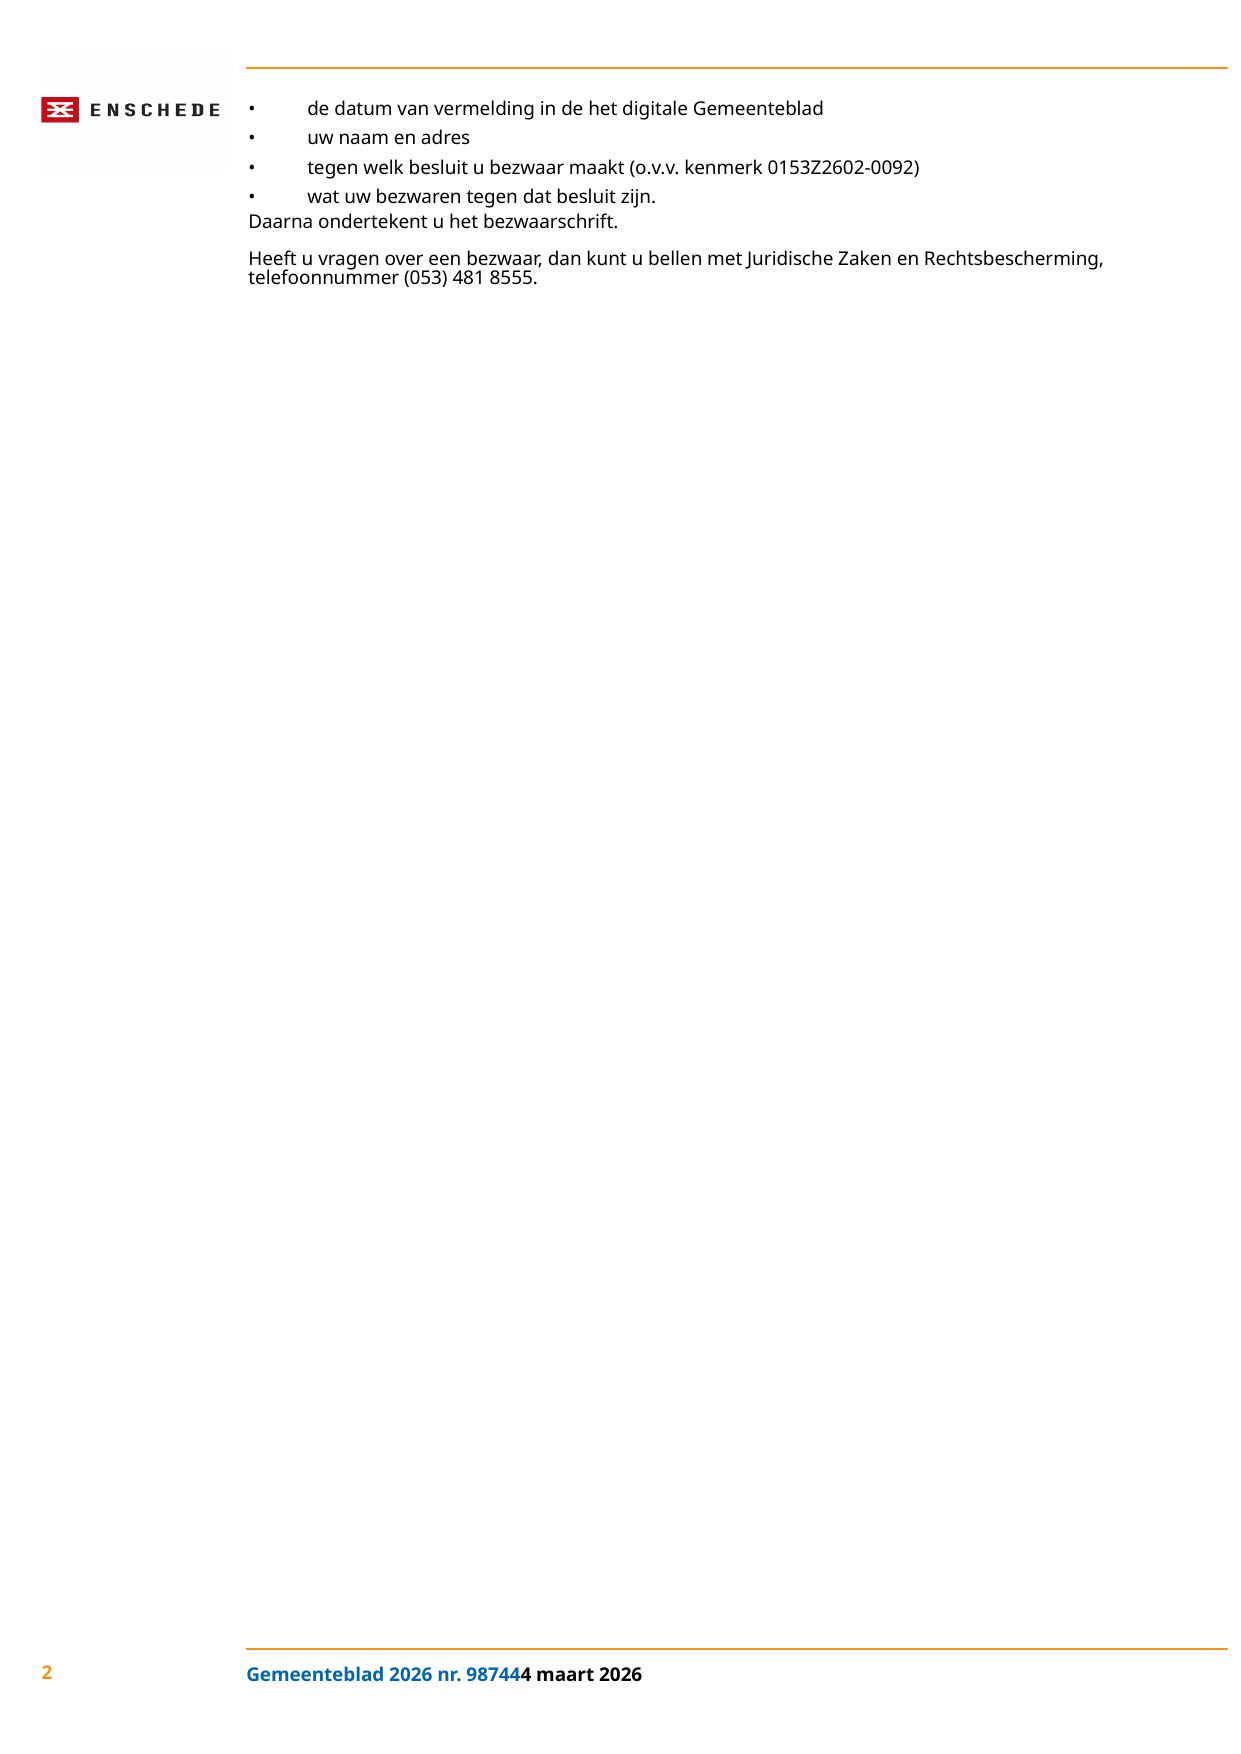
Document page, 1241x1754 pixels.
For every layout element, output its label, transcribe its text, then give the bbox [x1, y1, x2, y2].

picture [41, 47, 231, 172]
list tegen welk besluit u bezwaar maakt (o.v.v. kenmerk 0153Z2602-0092) [248, 154, 1152, 180]
list uw naam en adres [248, 124, 1152, 150]
list wat uw bezwaren tegen dat besluit zijn. [248, 183, 1152, 209]
text Heeft u vragen over een bezwaar, dan kunt u bellen met Juridische Zaken en Rechtsbescherming, telefoonnummer (053) 481 8555. [248, 250, 1152, 289]
list de datum van vermelding in de het digitale Gemeenteblad [248, 95, 1152, 121]
text Daarna ondertekent u het bezwaarschrift. [248, 213, 1152, 232]
